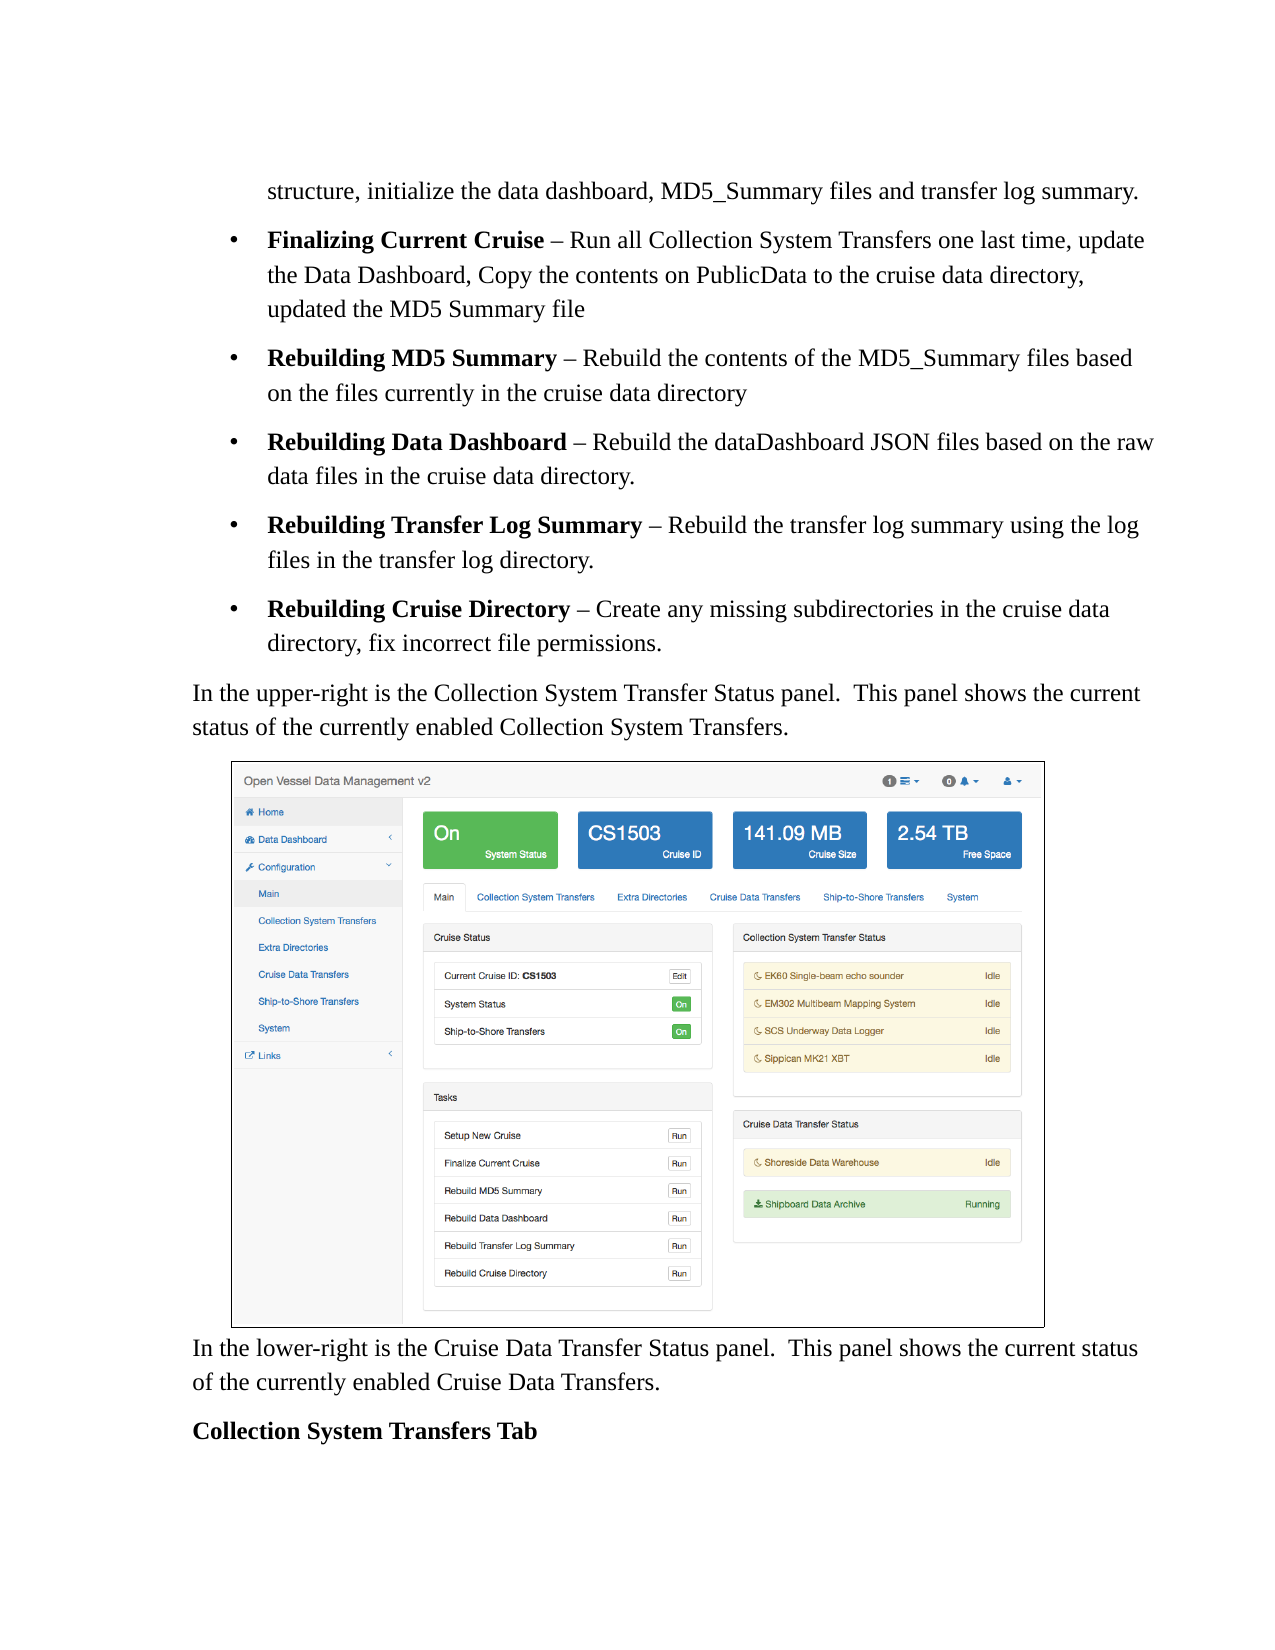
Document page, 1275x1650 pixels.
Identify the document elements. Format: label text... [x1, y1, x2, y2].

list Rebuilding Cruise Directory – Create any missing subdirectories in the cruise data directory, fix incorrect file permissions. [229, 594, 1157, 657]
list Rebuilding MD5 Summary – Rebuild the contents of the MD5_Summary files based on the files currently in the cruise data directory [229, 343, 1157, 407]
text Collection System Transfers Tab [192, 1416, 1157, 1445]
picture [234, 764, 1041, 1324]
list Finalizing Current Cruise – Run all Collection System Transfers one last time, update the Data Dashboard, Copy the contents on PublicData to the cruise data directory, updated the MD5 Summary file [229, 225, 1157, 323]
text In the lower-right is the Cruise Data Transfer Status panel. This panel shows the current status of the currently enabled Cruise Data Transfers. [192, 1324, 1157, 1396]
text In the upper-right is the Collection System Transfer Status panel. This panel shows the current status of the currently enabled Collection System Transfers. [192, 678, 1157, 741]
list Rebuilding Transfer Log Summary – Rebuild the transfer log summary using the log files in the transfer log directory. [229, 511, 1157, 574]
list Rebuilding Data Dashboard – Rebuild the dataDashboard JSON files based on the raw data files in the cruise data directory. [229, 427, 1157, 490]
list structure, initialize the data dashboard, MD5_Summary files and transfer log summary. [229, 176, 1157, 205]
